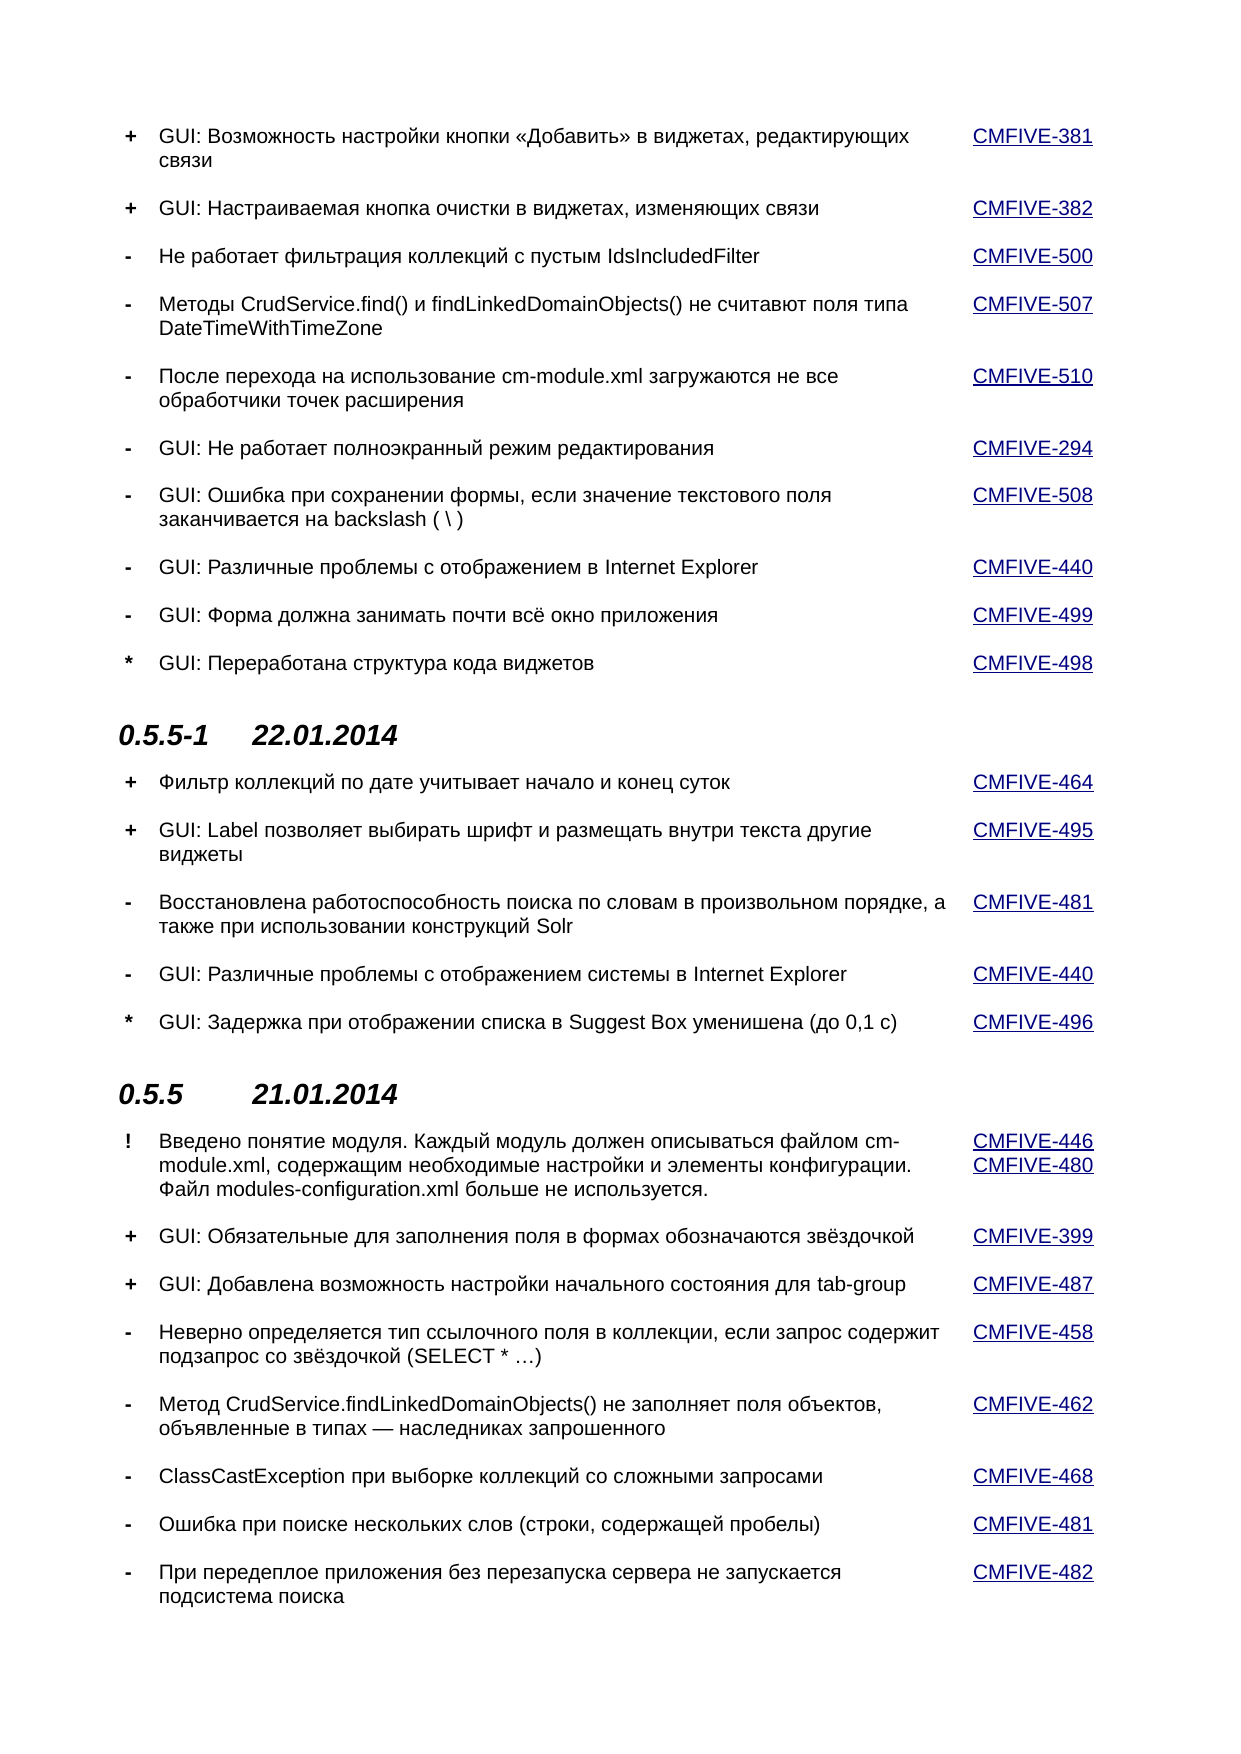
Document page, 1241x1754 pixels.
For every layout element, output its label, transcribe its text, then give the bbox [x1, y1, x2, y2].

table_cell - [119, 956, 153, 1004]
table_cell + [119, 1219, 153, 1266]
table_cell CMFIVE-458 [967, 1314, 1123, 1386]
table_cell CMFIVE-481 [967, 1506, 1123, 1554]
table_cell CMFIVE-487 [967, 1266, 1123, 1314]
table_cell GUI: Задержка при отображении списка в Suggest Box уменишена (до 0,1 с) [153, 1004, 967, 1052]
table_header ! [119, 1123, 153, 1218]
table_cell CMFIVE-496 [967, 1004, 1123, 1052]
table_cell Неверно определяется тип ссылочного поля в коллекции, если запрос содержит подзапрос со звёздочкой (SELECT * …) [153, 1314, 967, 1386]
table_cell CMFIVE-499 [967, 597, 1123, 645]
table_cell ClassCastException при выборке коллекций со сложными запросами [153, 1458, 967, 1506]
table_cell GUI: Переработана структура кода виджетов [153, 645, 967, 693]
table_cell GUI: Различные проблемы с отображением системы в Internet Explorer [153, 956, 967, 1004]
table_cell - [119, 1506, 153, 1554]
table_cell + [119, 812, 153, 884]
table_header CMFIVE-446 CMFIVE-480 [967, 1123, 1123, 1218]
table_cell CMFIVE-495 [967, 812, 1123, 884]
table_cell Ошибка при поиске нескольких слов (строки, содержащей пробелы) [153, 1506, 967, 1554]
table_cell - [119, 597, 153, 645]
table_cell GUI: Label позволяет выбирать шрифт и размещать внутри текста другие виджеты [153, 812, 967, 884]
table_cell CMFIVE-498 [967, 645, 1123, 693]
table_cell GUI: Добавлена возможность настройки начального состояния для tab-group [153, 1266, 967, 1314]
table_cell GUI: Не работает полноэкранный режим редактирования [153, 430, 967, 477]
table_cell CMFIVE-440 [967, 549, 1123, 597]
table_header Фильтр коллекций по дате учитывает начало и конец суток [153, 764, 967, 812]
table_cell CMFIVE-462 [967, 1386, 1123, 1458]
table_cell CMFIVE-510 [967, 358, 1123, 429]
table_cell - [119, 884, 153, 956]
table_cell - [119, 358, 153, 429]
subtitle 0.5.5 21.01.2014 [118, 1077, 1122, 1110]
table_cell + [119, 118, 153, 190]
table_cell Метод CrudService.findLinkedDomainObjects() не заполняет поля объектов, объявленные в типах — наследниках запрошенного [153, 1386, 967, 1458]
table_cell - [119, 1458, 153, 1506]
table_cell + [119, 190, 153, 238]
table_header Введено понятие модуля. Каждый модуль должен описываться файлом cm-module.xml, содержащим необходимые настройки и элементы конфигурации. Файл modules-configuration.xml больше не используется. [153, 1123, 967, 1218]
table_cell GUI: Различные проблемы с отображением в Internet Explorer [153, 549, 967, 597]
table_cell - [119, 549, 153, 597]
table_cell * [119, 1004, 153, 1052]
table_cell CMFIVE-481 [967, 884, 1123, 956]
table_cell CMFIVE-508 [967, 478, 1123, 549]
table_cell После перехода на использование cm-module.xml загружаются не все обработчики точек расширения [153, 358, 967, 429]
table_cell Не работает фильтрация коллекций с пустым IdsIncludedFilter [153, 238, 967, 286]
table_cell GUI: Ошибка при сохранении формы, если значение текстового поля заканчивается на backslash ( \ ) [153, 478, 967, 549]
table_cell - [119, 1554, 153, 1626]
table_cell GUI: Возможность настройки кнопки «Добавить» в виджетах, редактирующих связи [153, 118, 967, 190]
table_cell - [119, 238, 153, 286]
table_cell Восстановлена работоспособность поиска по словам в произвольном порядке, а также при использовании конструкций Solr [153, 884, 967, 956]
table_cell GUI: Форма должна занимать почти всё окно приложения [153, 597, 967, 645]
table_cell - [119, 286, 153, 358]
table_header CMFIVE-464 [967, 764, 1123, 812]
subtitle 0.5.5-1 22.01.2014 [118, 718, 1122, 752]
table_cell - [119, 478, 153, 549]
table_cell CMFIVE-440 [967, 956, 1123, 1004]
table_cell GUI: Обязательные для заполнения поля в формах обозначаются звёздочкой [153, 1219, 967, 1266]
table_cell GUI: Настраиваемая кнопка очистки в виджетах, изменяющих связи [153, 190, 967, 238]
table_cell CMFIVE-294 [967, 430, 1123, 477]
table_cell CMFIVE-381 [967, 118, 1123, 190]
table_cell При передеплое приложения без перезапуска сервера не запускается подсистема поиска [153, 1554, 967, 1626]
table_cell CMFIVE-507 [967, 286, 1123, 358]
table_cell CMFIVE-382 [967, 190, 1123, 238]
table_cell CMFIVE-500 [967, 238, 1123, 286]
table_cell - [119, 1314, 153, 1386]
table_cell Методы CrudService.find() и findLinkedDomainObjects() не считавют поля типа DateTimeWithTimeZone [153, 286, 967, 358]
table_cell CMFIVE-468 [967, 1458, 1123, 1506]
table_cell CMFIVE-399 [967, 1219, 1123, 1266]
table_header + [119, 764, 153, 812]
table_cell + [119, 1266, 153, 1314]
table_cell - [119, 430, 153, 477]
table_cell - [119, 1386, 153, 1458]
table_cell * [119, 645, 153, 693]
table_cell CMFIVE-482 [967, 1554, 1123, 1626]
